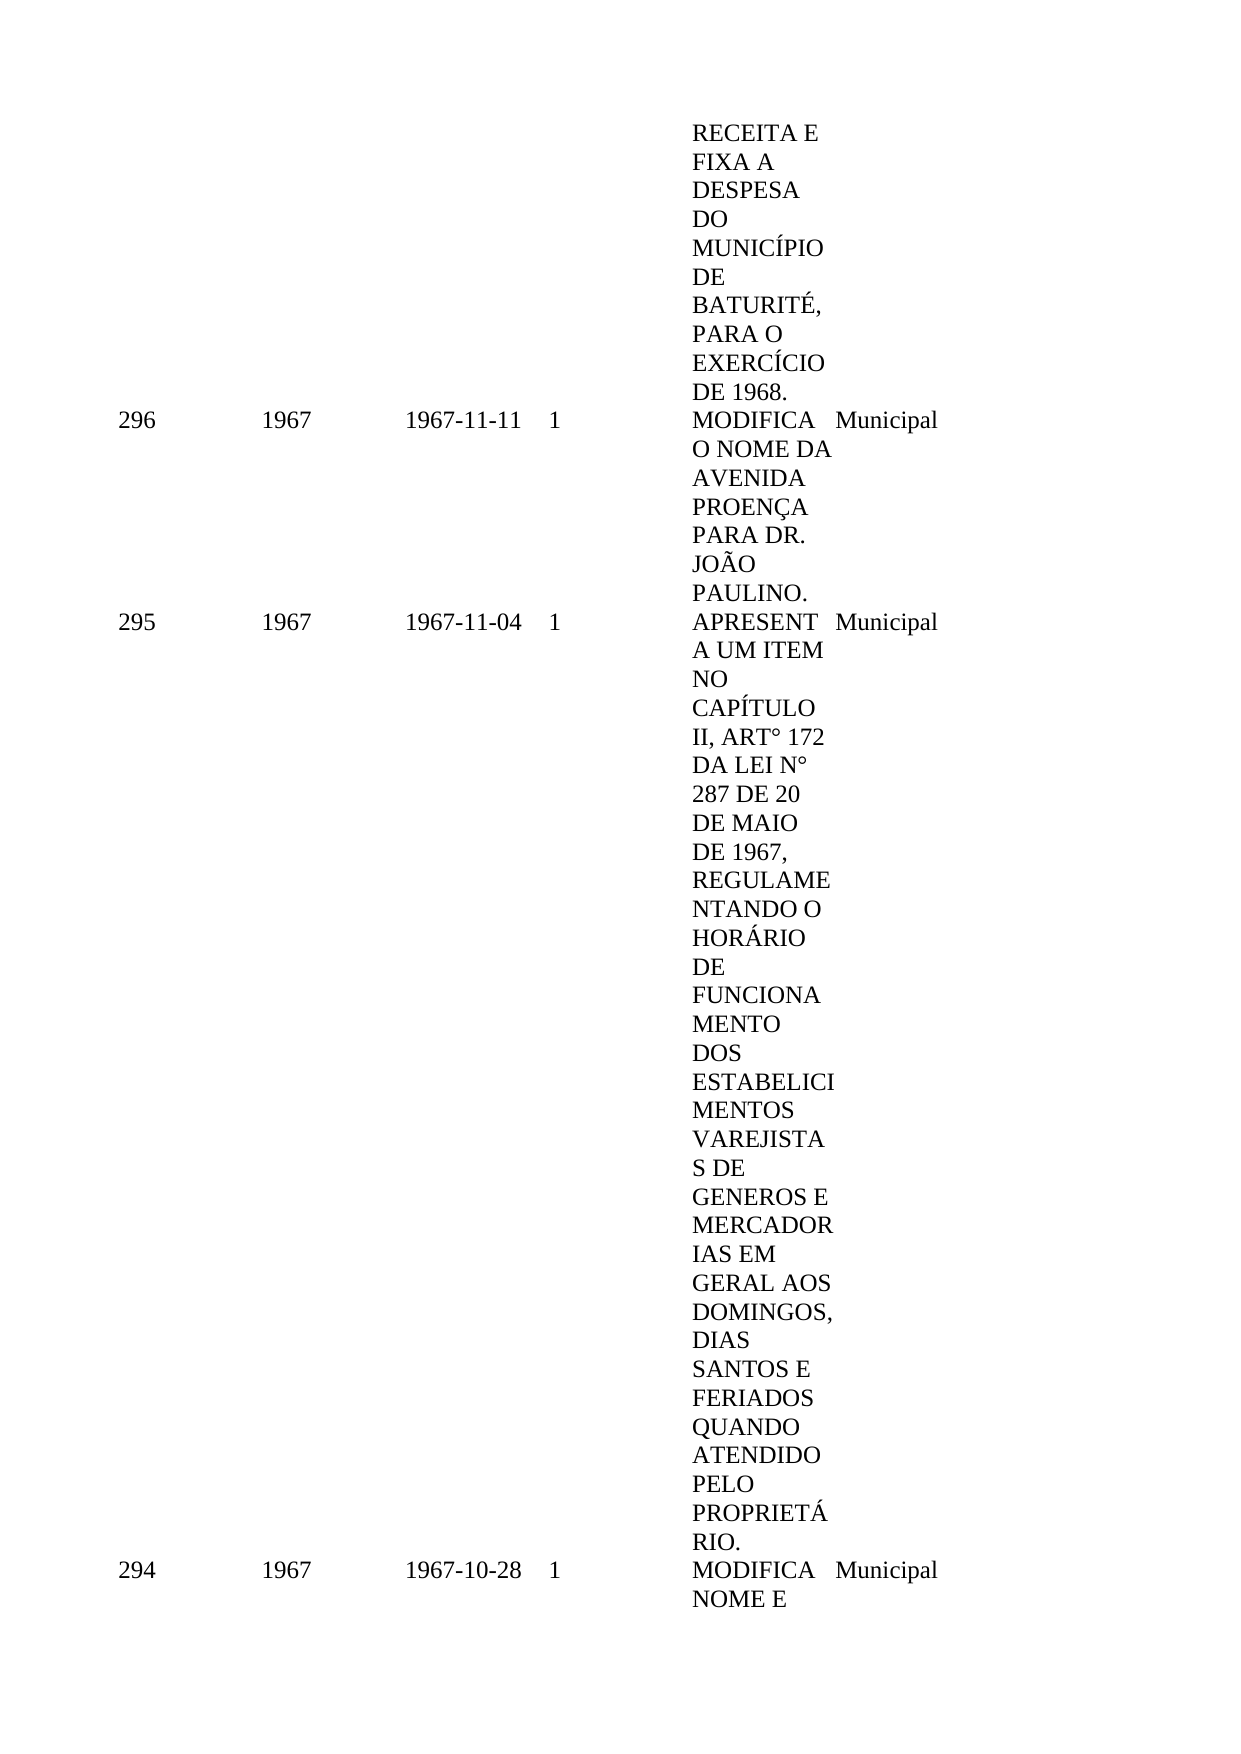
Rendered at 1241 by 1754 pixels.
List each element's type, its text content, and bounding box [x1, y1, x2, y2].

table_cell [405, 118, 548, 406]
table_cell 1967 [261, 406, 405, 607]
table_cell [118, 118, 261, 406]
table_cell [548, 118, 692, 406]
table_cell [261, 118, 405, 406]
table_cell [979, 1556, 1122, 1613]
table_cell 1967-10-28 [405, 1556, 548, 1613]
table_cell 294 [118, 1556, 261, 1613]
table_cell 1 [548, 406, 692, 607]
table_cell 1967-11-04 [405, 607, 548, 1556]
table_cell 1 [548, 1556, 692, 1613]
table_cell 1967-11-11 [405, 406, 548, 607]
table_cell MODIFICA NOME E [692, 1556, 835, 1613]
table_cell [979, 118, 1122, 406]
table_cell 1967 [261, 1556, 405, 1613]
table_cell [979, 607, 1122, 1556]
table_cell Municipal [835, 406, 979, 607]
table_cell 296 [118, 406, 261, 607]
table_cell [835, 118, 979, 406]
table_cell RECEITA E FIXA A DESPESA DO MUNICÍPIO DE BATURITÉ, PARA O EXERCÍCIO DE 1968. [692, 118, 835, 406]
table_cell Municipal [835, 1556, 979, 1613]
table_cell APRESENTA UM ITEM NO CAPÍTULO II, ART° 172 DA LEI N° 287 DE 20 DE MAIO DE 1967, REGULAMENTANDO O HORÁRIO DE FUNCIONAMENTO DOS ESTABELICIMENTOS VAREJISTAS DE GENEROS E MERCADORIAS EM GERAL AOS DOMINGOS, DIAS SANTOS E FERIADOS QUANDO ATENDIDO PELO PROPRIETÁRIO. [692, 607, 835, 1556]
table_cell 295 [118, 607, 261, 1556]
table_cell 1 [548, 607, 692, 1556]
table_cell 1967 [261, 607, 405, 1556]
table_cell [979, 406, 1122, 607]
table_cell MODIFICA O NOME DA AVENIDA PROENÇA PARA DR. JOÃO PAULINO. [692, 406, 835, 607]
table_cell Municipal [835, 607, 979, 1556]
